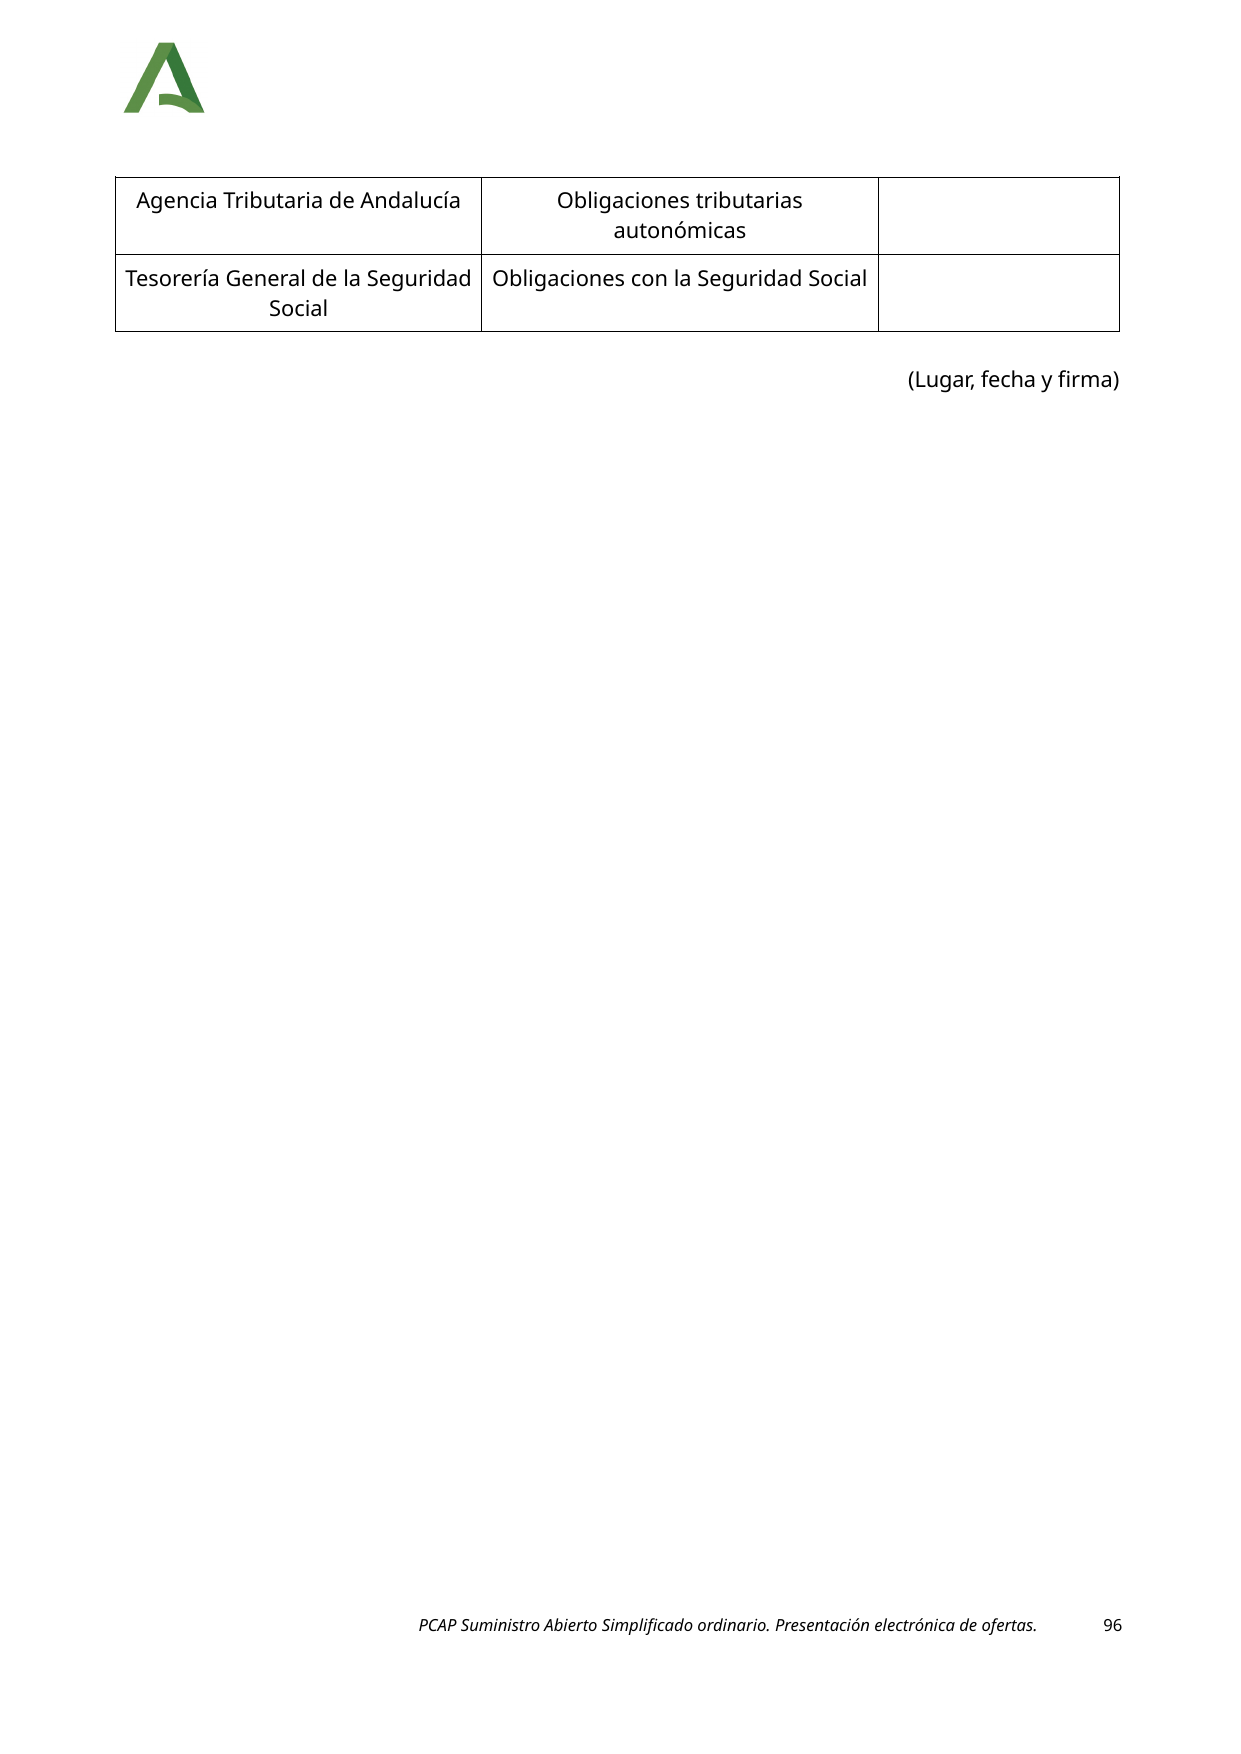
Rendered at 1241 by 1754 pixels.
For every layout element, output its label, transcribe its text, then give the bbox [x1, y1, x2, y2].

text (Lugar, fecha y firma) [118, 364, 1122, 397]
table_cell Tesorería General de la Seguridad Social [116, 255, 481, 331]
table_cell Agencia Tributaria de Andalucía [116, 178, 481, 254]
table_cell [879, 255, 1119, 331]
table_cell Obligaciones con la Seguridad Social [482, 255, 878, 331]
picture [119, 38, 209, 117]
table_cell Obligaciones tributarias autonómicas [482, 178, 878, 254]
table_cell [879, 178, 1119, 254]
